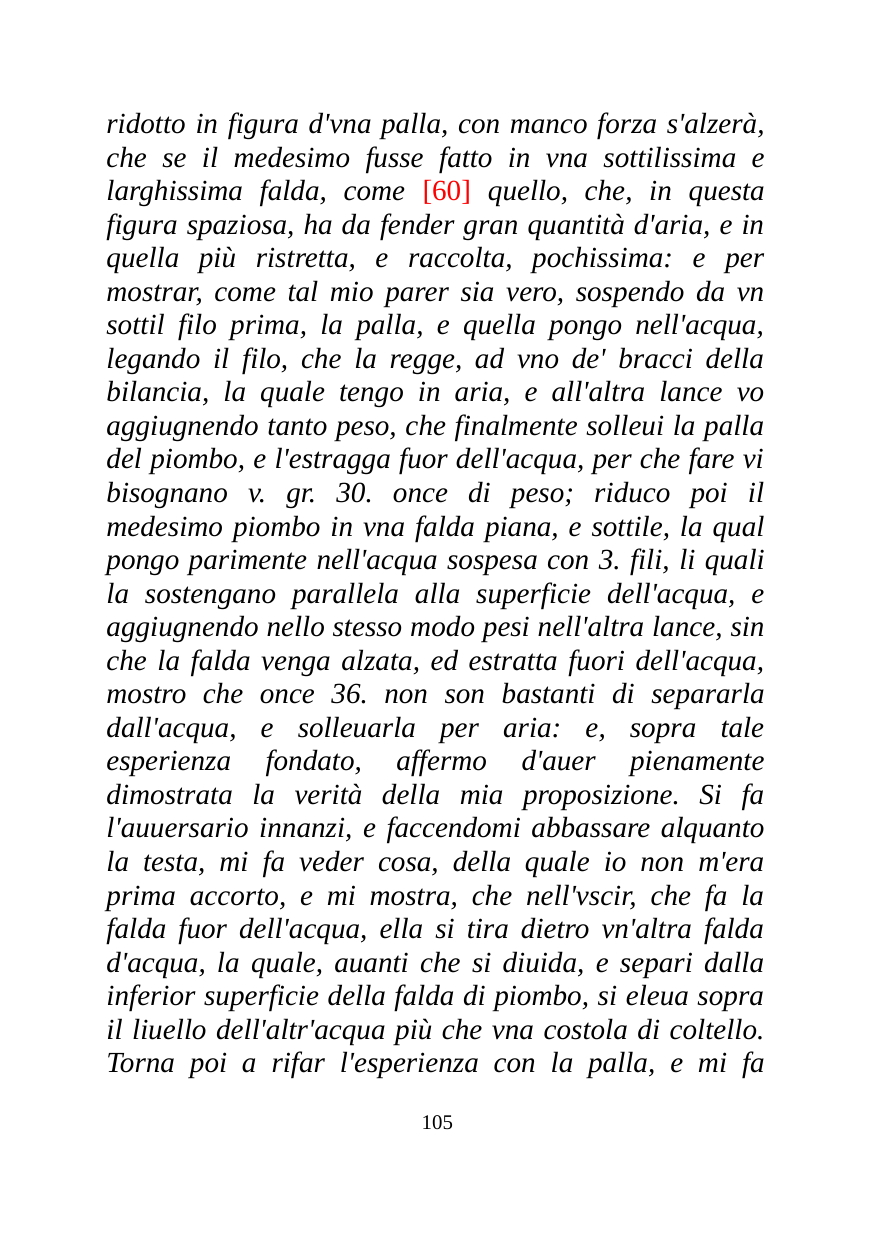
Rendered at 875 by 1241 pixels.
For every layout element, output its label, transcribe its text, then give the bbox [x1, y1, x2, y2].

text ridotto in figura d'vna palla, con manco forza s'alzerà, che se il medesimo fusse fatto in vna sottilissima e larghissima falda, come [60] quello, che, in questa figura spaziosa, ha da fender gran quantità d'aria, e in quella più ristretta, e raccolta, pochissima: e per mostrar, come tal mio parer sia vero, sospendo da vn sottil filo prima, la palla, e quella pongo nell'acqua, legando il filo, che la regge, ad vno de' bracci della bilancia, la quale tengo in aria, e all'altra lance vo aggiugnendo tanto peso, che finalmente solleui la palla del piombo, e l'estragga fuor dell'acqua, per che fare vi bisognano v. gr. 30. once di peso; riduco poi il medesimo piombo in vna falda piana, e sottile, la qual pongo parimente nell'acqua sospesa con 3. fili, li quali la sostengano parallela alla superficie dell'acqua, e aggiugnendo nello stesso modo pesi nell'altra lance, sin che la falda venga alzata, ed estratta fuori dell'acqua, mostro che once 36. non son bastanti di separarla dall'acqua, e solleuarla per aria: e, sopra tale esperienza fondato, affermo d'auer pienamente dimostrata la verità della mia proposizione. Si fa l'auuersario innanzi, e faccendomi abbassare alquanto la testa, mi fa veder cosa, della quale io non m'era prima accorto, e mi mostra, che nell'vscir, che fa la falda fuor dell'acqua, ella si tira dietro vn'altra falda d'acqua, la quale, auanti che si diuida, e separi dalla inferior superficie della falda di piombo, si eleua sopra il liuello dell'altr'acqua più che vna costola di coltello. Torna poi a rifar l'esperienza con la palla, e mi fa [106, 106, 768, 1079]
